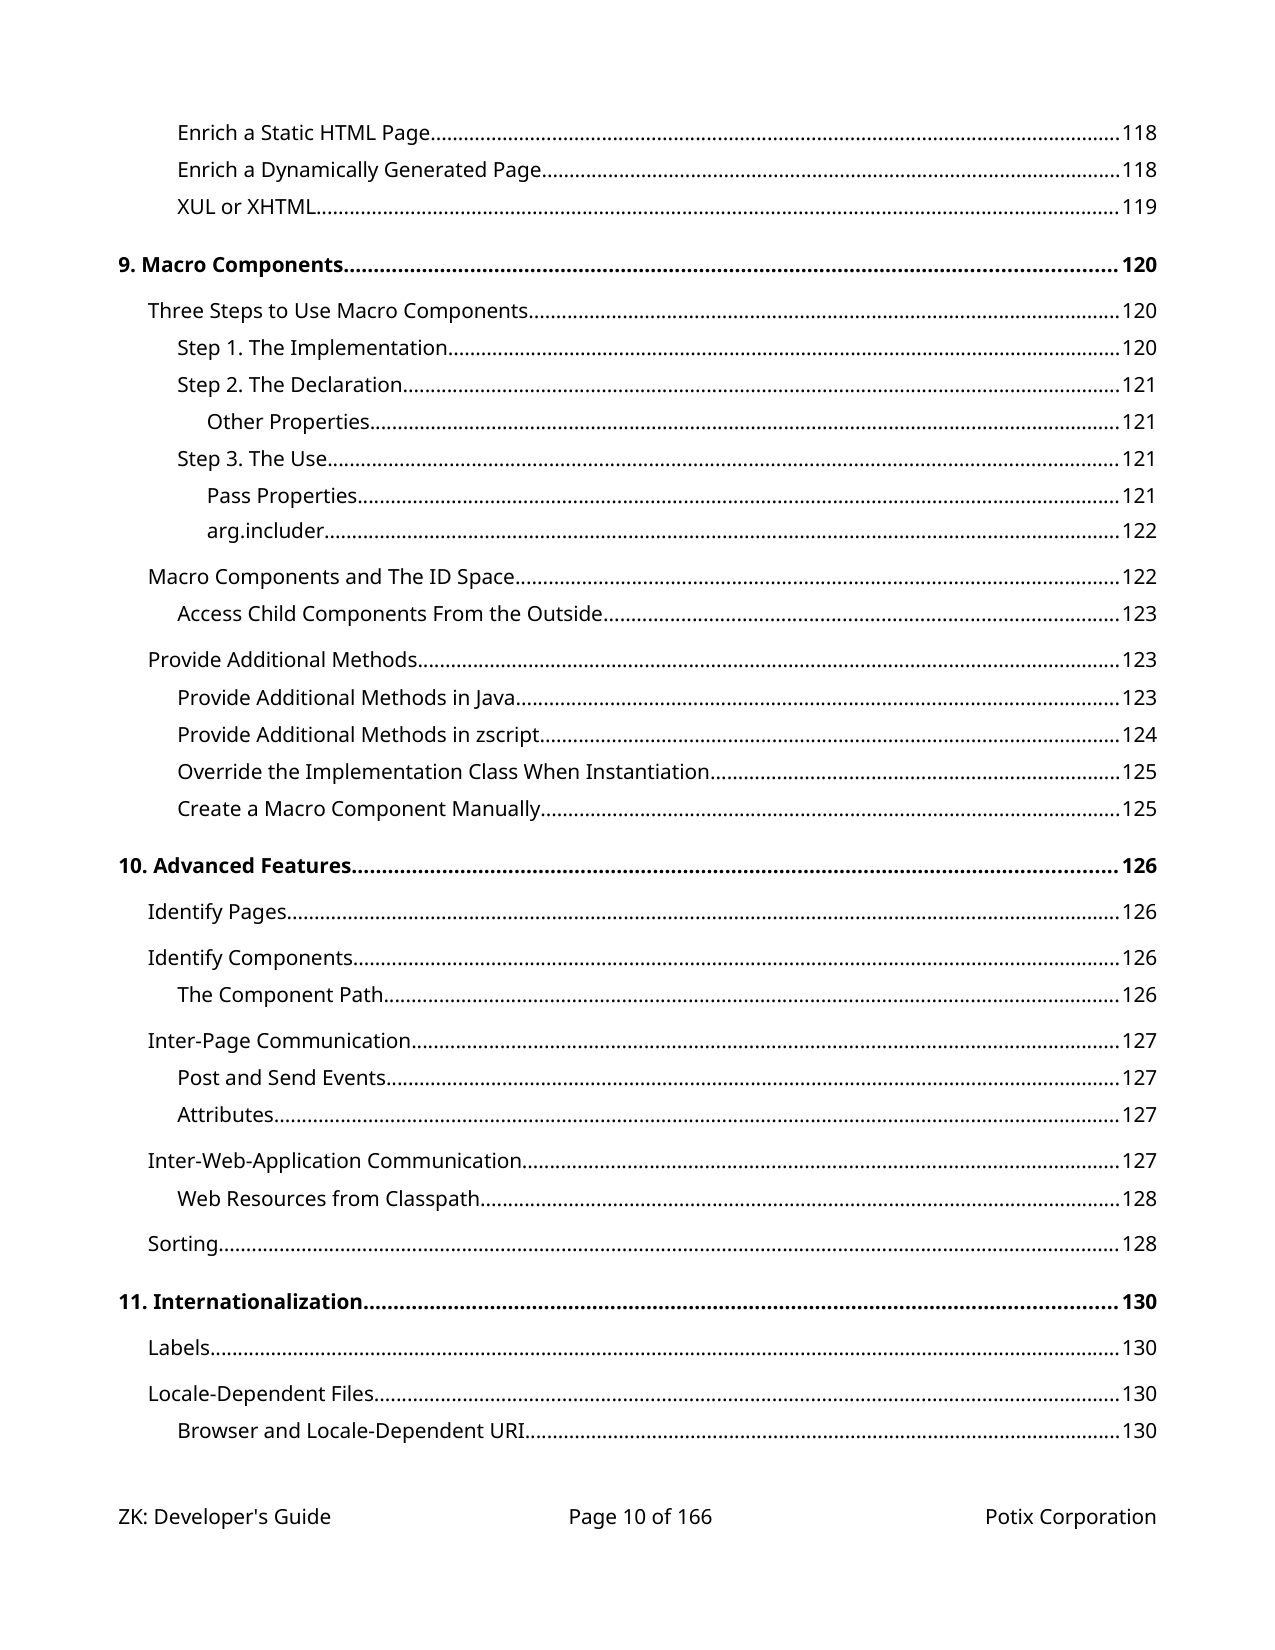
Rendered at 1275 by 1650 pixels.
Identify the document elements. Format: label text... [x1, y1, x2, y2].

text Three Steps to Use Macro Components 120 [148, 296, 1157, 324]
text Identify Components 126 [148, 943, 1157, 972]
text 11. Internationalization 130 [118, 1287, 1157, 1316]
text 9. Macro Components 120 [118, 250, 1157, 278]
text Step 3. The Use 121 [177, 444, 1157, 472]
text 10. Advanced Features 126 [118, 852, 1157, 880]
text Post and Send Events 127 [177, 1063, 1157, 1092]
text Step 2. The Declaration 121 [177, 370, 1157, 398]
text Enrich a Static HTML Page 118 [177, 118, 1157, 146]
text Browser and Locale-Dependent URI 130 [177, 1416, 1157, 1444]
text Override the Implementation Class When Instantiation 125 [177, 757, 1157, 785]
text Enrich a Dynamically Generated Page 118 [177, 155, 1157, 183]
text Inter-Page Communication 127 [148, 1026, 1157, 1055]
text Labels 130 [148, 1333, 1157, 1361]
text Sorting 128 [148, 1229, 1157, 1258]
text Locale-Dependent Files 130 [148, 1379, 1157, 1407]
text Pass Properties 121 [207, 481, 1157, 509]
text arg.includer 122 [207, 517, 1157, 545]
text Other Properties 121 [207, 407, 1157, 435]
text XUL or XHTML 119 [177, 192, 1157, 221]
text Step 1. The Implementation 120 [177, 333, 1157, 361]
text Macro Components and The ID Space 122 [148, 562, 1157, 591]
text Access Child Components From the Outside 123 [177, 599, 1157, 628]
text Attributes 127 [177, 1101, 1157, 1129]
text The Component Path 126 [177, 981, 1157, 1009]
text Provide Additional Methods 123 [148, 646, 1157, 674]
text Provide Additional Methods in Java 123 [177, 683, 1157, 711]
text Provide Additional Methods in zscript 124 [177, 720, 1157, 748]
text Create a Macro Component Manually 125 [177, 794, 1157, 822]
text Inter-Web-Application Communication 127 [148, 1147, 1157, 1175]
text Identify Pages 126 [148, 897, 1157, 926]
text Web Resources from Classpath 128 [177, 1184, 1157, 1212]
